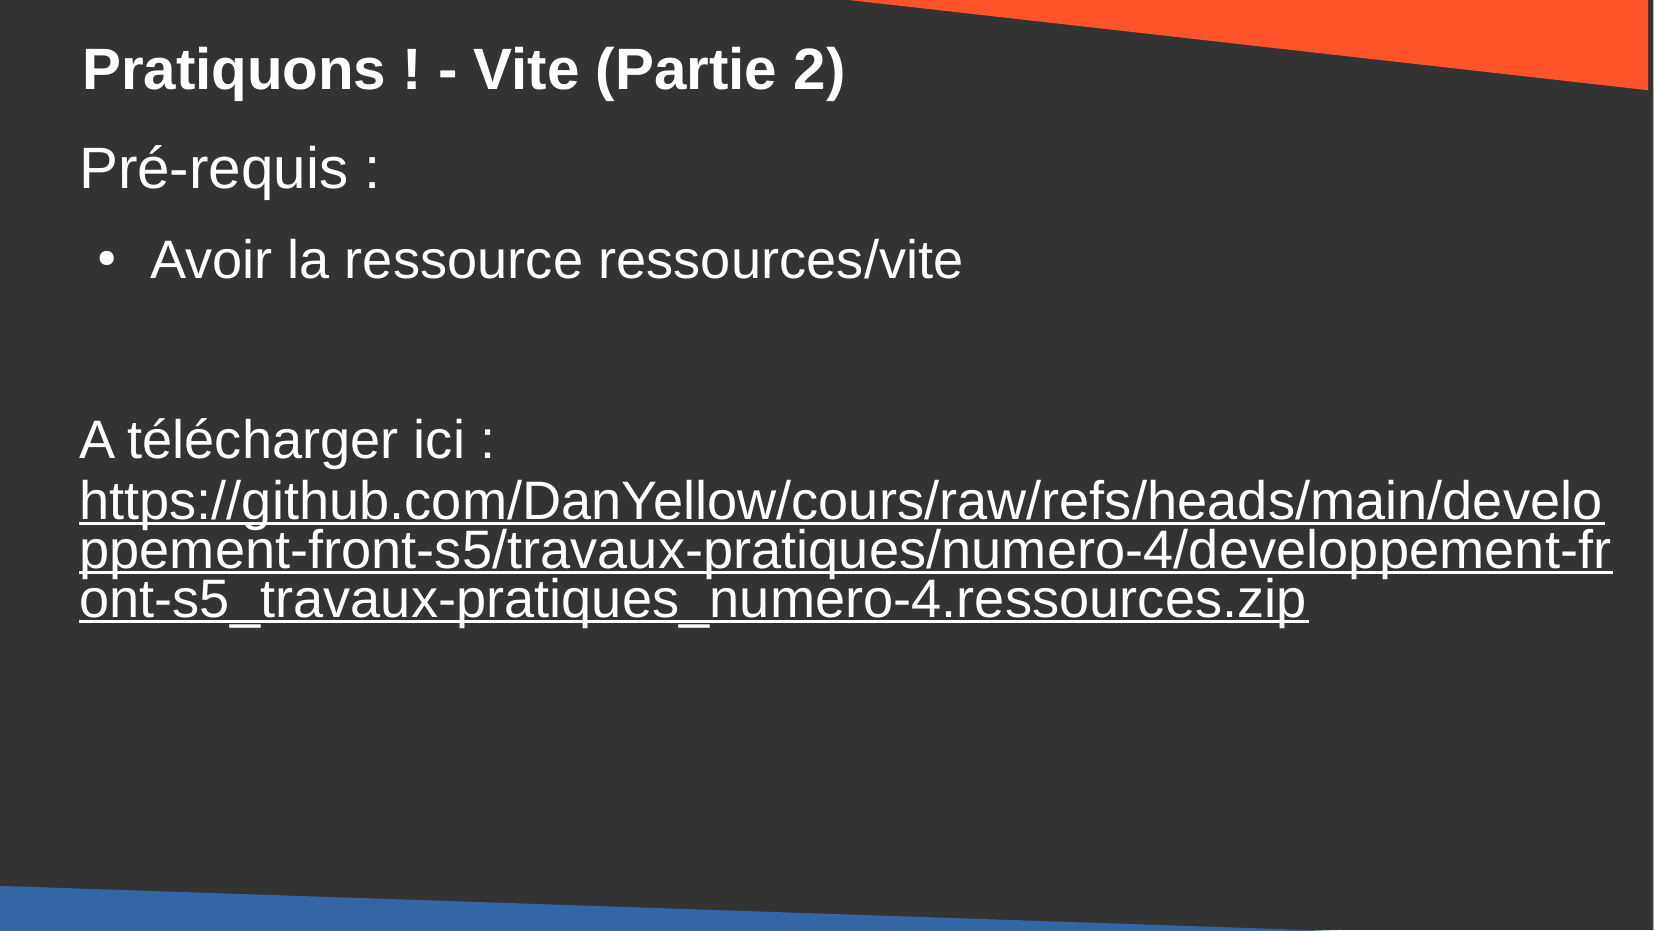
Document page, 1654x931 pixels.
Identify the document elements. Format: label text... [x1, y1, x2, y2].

list Pré-requis : Avoir la ressource ressources/vite A télécharger ici : https://github.com/DanYellow/cours/raw/refs/heads/main/developpement-front-s5/travaux-pratiques/numero-4/developpement-front-s5_travaux-pratiques_numero-4.ressources.zip [79, 135, 1619, 721]
title Pratiquons ! - Vite (Partie 2) [82, 37, 1571, 114]
text_box [848, 0, 1649, 91]
text_box [0, 885, 1337, 931]
